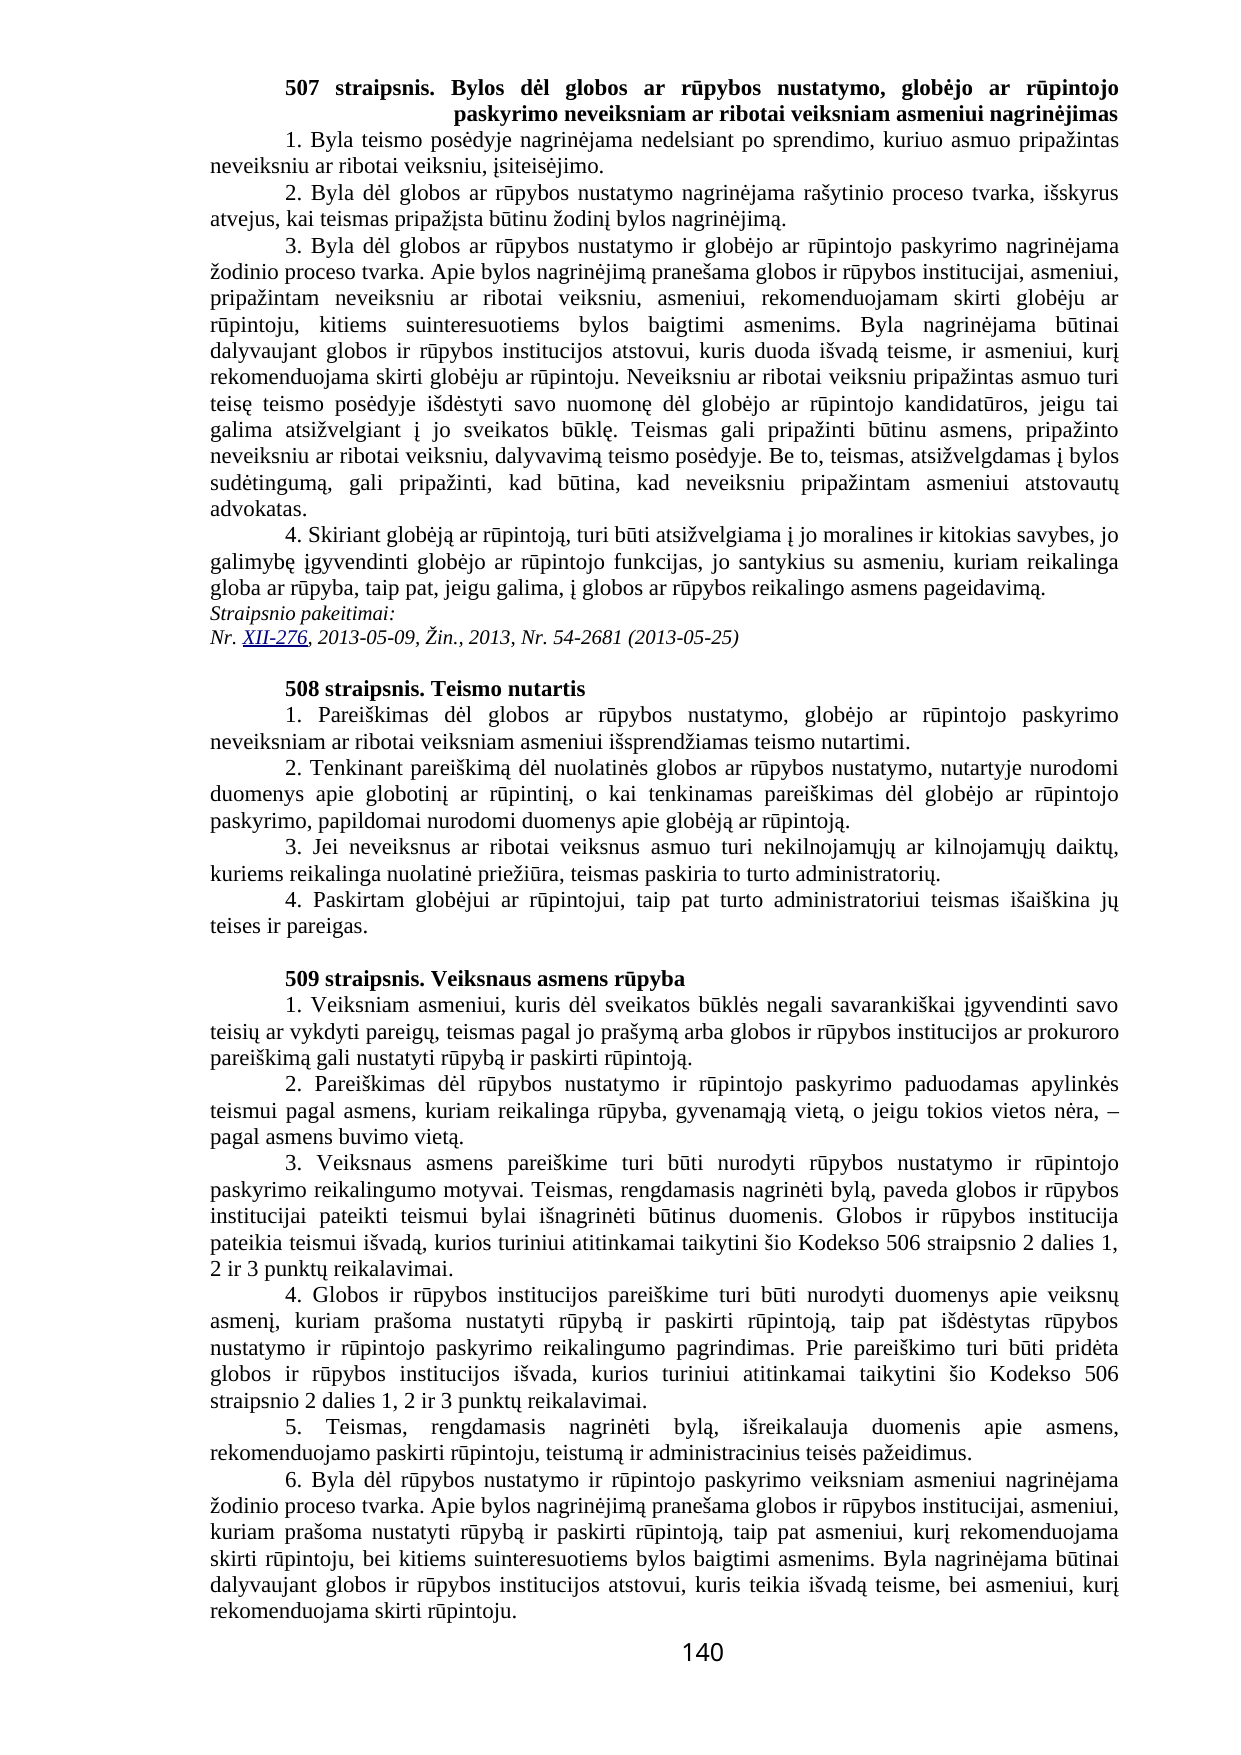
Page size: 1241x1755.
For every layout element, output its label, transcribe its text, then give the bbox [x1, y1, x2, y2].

text 3. Veiksnaus asmens pareiškime turi būti nurodyti rūpybos nustatymo ir rūpintojo paskyrimo reikalingumo motyvai. Teismas, rengdamasis nagrinėti bylą, paveda globos ir rūpybos institucijai pateikti teismui bylai išnagrinėti būtinus duomenis. Globos ir rūpybos institucija pateikia teismui išvadą, kurios turiniui atitinkamai taikytini šio Kodekso 506 straipsnio 2 dalies 1, 2 ir 3 punktų reikalavimai. [210, 1149, 1120, 1281]
text Straipsnio pakeitimai: [210, 601, 1120, 625]
text 3. Byla dėl globos ar rūpybos nustatymo ir globėjo ar rūpintojo paskyrimo nagrinėjama žodinio proceso tvarka. Apie bylos nagrinėjimą pranešama globos ir rūpybos institucijai, asmeniui, pripažintam neveiksniu ar ribotai veiksniu, asmeniui, rekomenduojamam skirti globėju ar rūpintoju, kitiems suinteresuotiems bylos baigtimi asmenims. Byla nagrinėjama būtinai dalyvaujant globos ir rūpybos institucijos atstovui, kuris duoda išvadą teisme, ir asmeniui, kurį rekomenduojama skirti globėju ar rūpintoju. Neveiksniu ar ribotai veiksniu pripažintas asmuo turi teisę teismo posėdyje išdėstyti savo nuomonę dėl globėjo ar rūpintojo kandidatūros, jeigu tai galima atsižvelgiant į jo sveikatos būklę. Teismas gali pripažinti būtinu asmens, pripažinto neveiksniu ar ribotai veiksniu, dalyvavimą teismo posėdyje. Be to, teismas, atsižvelgdamas į bylos sudėtingumą, gali pripažinti, kad būtina, kad neveiksniu pripažintam asmeniui atstovautų advokatas. [210, 232, 1120, 522]
text 4. Paskirtam globėjui ar rūpintojui, taip pat turto administratoriui teismas išaiškina jų teises ir pareigas. [210, 886, 1120, 939]
text 1. Byla teismo posėdyje nagrinėjama nedelsiant po sprendimo, kuriuo asmuo pripažintas neveiksniu ar ribotai veiksniu, įsiteisėjimo. [210, 126, 1120, 179]
text 509 straipsnis. Veiksnaus asmens rūpyba [210, 965, 1120, 991]
text 2. Byla dėl globos ar rūpybos nustatymo nagrinėjama rašytinio proceso tvarka, išskyrus atvejus, kai teismas pripažįsta būtinu žodinį bylos nagrinėjimą. [210, 179, 1120, 232]
text 3. Jei neveiksnus ar ribotai veiksnus asmuo turi nekilnojamųjų ar kilnojamųjų daiktų, kuriems reikalinga nuolatinė priežiūra, teismas paskiria to turto administratorių. [210, 833, 1120, 886]
text 2. Tenkinant pareiškimą dėl nuolatinės globos ar rūpybos nustatymo, nutartyje nurodomi duomenys apie globotinį ar rūpintinį, o kai tenkinamas pareiškimas dėl globėjo ar rūpintojo paskyrimo, papildomai nurodomi duomenys apie globėją ar rūpintoją. [210, 754, 1120, 833]
text 4. Skiriant globėją ar rūpintoją, turi būti atsižvelgiama į jo moralines ir kitokias savybes, jo galimybę įgyvendinti globėjo ar rūpintojo funkcijas, jo santykius su asmeniu, kuriam reikalinga globa ar rūpyba, taip pat, jeigu galima, į globos ar rūpybos reikalingo asmens pageidavimą. [210, 522, 1120, 601]
text 1. Veiksniam asmeniui, kuris dėl sveikatos būklės negali savarankiškai įgyvendinti savo teisių ar vykdyti pareigų, teismas pagal jo prašymą arba globos ir rūpybos institucijos ar prokuroro pareiškimą gali nustatyti rūpybą ir paskirti rūpintoją. [210, 991, 1120, 1070]
text 5. Teismas, rengdamasis nagrinėti bylą, išreikalauja duomenis apie asmens, rekomenduojamo paskirti rūpintoju, teistumą ir administracinius teisės pažeidimus. [210, 1413, 1120, 1466]
text 2. Pareiškimas dėl rūpybos nustatymo ir rūpintojo paskyrimo paduodamas apylinkės teismui pagal asmens, kuriam reikalinga rūpyba, gyvenamąją vietą, o jeigu tokios vietos nėra, – pagal asmens buvimo vietą. [210, 1070, 1120, 1149]
text 1. Pareiškimas dėl globos ar rūpybos nustatymo, globėjo ar rūpintojo paskyrimo neveiksniam ar ribotai veiksniam asmeniui išsprendžiamas teismo nutartimi. [210, 701, 1120, 754]
text 6. Byla dėl rūpybos nustatymo ir rūpintojo paskyrimo veiksniam asmeniui nagrinėjama žodinio proceso tvarka. Apie bylos nagrinėjimą pranešama globos ir rūpybos institucijai, asmeniui, kuriam prašoma nustatyti rūpybą ir paskirti rūpintoją, taip pat asmeniui, kurį rekomenduojama skirti rūpintoju, bei kitiems suinteresuotiems bylos baigtimi asmenims. Byla nagrinėjama būtinai dalyvaujant globos ir rūpybos institucijos atstovui, kuris teikia išvadą teisme, bei asmeniui, kurį rekomenduojama skirti rūpintoju. [210, 1466, 1120, 1624]
text 507 straipsnis. Bylos dėl globos ar rūpybos nustatymo, globėjo ar rūpintojo paskyrimo neveiksniam ar ribotai veiksniam asmeniui nagrinėjimas [285, 73, 1120, 126]
text 4. Globos ir rūpybos institucijos pareiškime turi būti nurodyti duomenys apie veiksnų asmenį, kuriam prašoma nustatyti rūpybą ir paskirti rūpintoją, taip pat išdėstytas rūpybos nustatymo ir rūpintojo paskyrimo reikalingumo pagrindimas. Prie pareiškimo turi būti pridėta globos ir rūpybos institucijos išvada, kurios turiniui atitinkamai taikytini šio Kodekso 506 straipsnio 2 dalies 1, 2 ir 3 punktų reikalavimai. [210, 1281, 1120, 1413]
text 508 straipsnis. Teismo nutartis [210, 675, 1120, 701]
text Nr. XII-276, 2013-05-09, Žin., 2013, Nr. 54-2681 (2013-05-25) [210, 625, 1120, 649]
